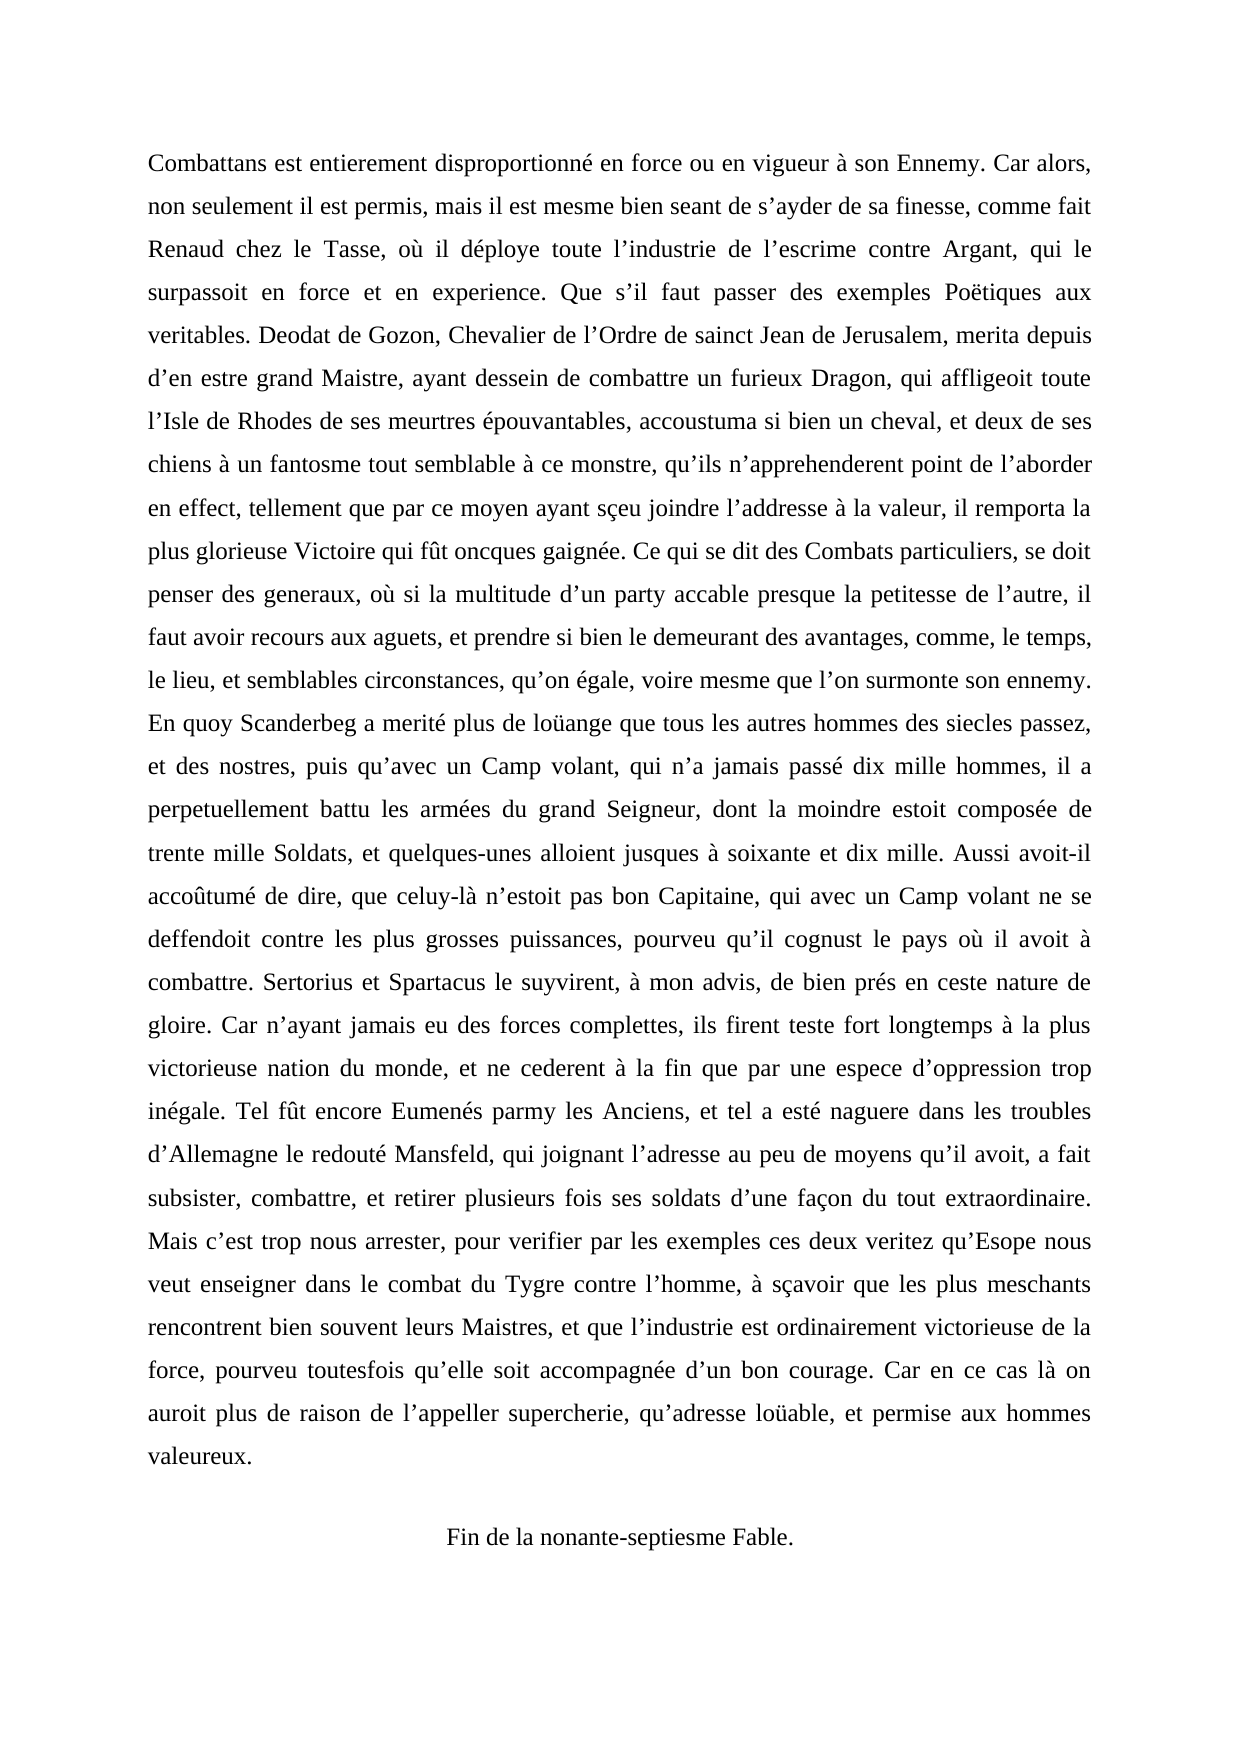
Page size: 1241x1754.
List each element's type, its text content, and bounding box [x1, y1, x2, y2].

text Fin de la nonante-septiesme Fable. [148, 1522, 1093, 1551]
text Combattans est entierement disproportionné en force ou en vigueur à son Ennemy. Car alors, non seulement il est permis, mais il est mesme bien seant de s’ayder de sa finesse, comme fait Renaud chez le Tasse, où il déploye toute l’industrie de l’escrime contre Argant, qui le surpassoit en force et en experience. Que s’il faut passer des exemples Poëtiques aux veritables. Deodat de Gozon, Chevalier de l’Ordre de sainct Jean de Jerusalem, merita depuis d’en estre grand Maistre, ayant dessein de combattre un furieux Dragon, qui affligeoit toute l’Isle de Rhodes de ses meurtres épouvantables, accoustuma si bien un cheval, et deux de ses chiens à un fantosme tout semblable à ce monstre, qu’ils n’apprehenderent point de l’aborder en effect, tellement que par ce moyen ayant sçeu joindre l’addresse à la valeur, il remporta la plus glorieuse Victoire qui fût oncques gaignée. Ce qui se dit des Combats particuliers, se doit penser des generaux, où si la multitude d’un party accable presque la petitesse de l’autre, il faut avoir recours aux aguets, et prendre si bien le demeurant des avantages, comme, le temps, le lieu, et semblables circonstances, qu’on égale, voire mesme que l’on surmonte son ennemy. En quoy Scanderbeg a merité plus de loüange que tous les autres hommes des siecles passez, et des nostres, puis qu’avec un Camp volant, qui n’a jamais passé dix mille hommes, il a perpetuellement battu les armées du grand Seigneur, dont la moindre estoit composée de trente mille Soldats, et quelques-unes alloient jusques à soixante et dix mille. Aussi avoit-il accoûtumé de dire, que celuy-là n’estoit pas bon Capitaine, qui avec un Camp volant ne se deffendoit contre les plus grosses puissances, pourveu qu’il cognust le pays où il avoit à combattre. Sertorius et Spartacus le suyvirent, à mon advis, de bien prés en ceste nature de gloire. Car n’ayant jamais eu des forces complettes, ils firent teste fort longtemps à la plus victorieuse nation du monde, et ne cederent à la fin que par une espece d’oppression trop inégale. Tel fût encore Eumenés parmy les Anciens, et tel a esté naguere dans les troubles d’Allemagne le redouté Mansfeld, qui joignant l’adresse au peu de moyens qu’il avoit, a fait subsister, combattre, et retirer plusieurs fois ses soldats d’une façon du tout extraordinaire. Mais c’est trop nous arrester, pour verifier par les exemples ces deux veritez qu’Esope nous veut enseigner dans le combat du Tygre contre l’homme, à sçavoir que les plus meschants rencontrent bien souvent leurs Maistres, et que l’industrie est ordinairement victorieuse de la force, pourveu toutesfois qu’elle soit accompagnée d’un bon courage. Car en ce cas là on auroit plus de raison de l’appeller supercherie, qu’adresse loüable, et permise aux hommes valeureux. [148, 148, 1093, 1470]
